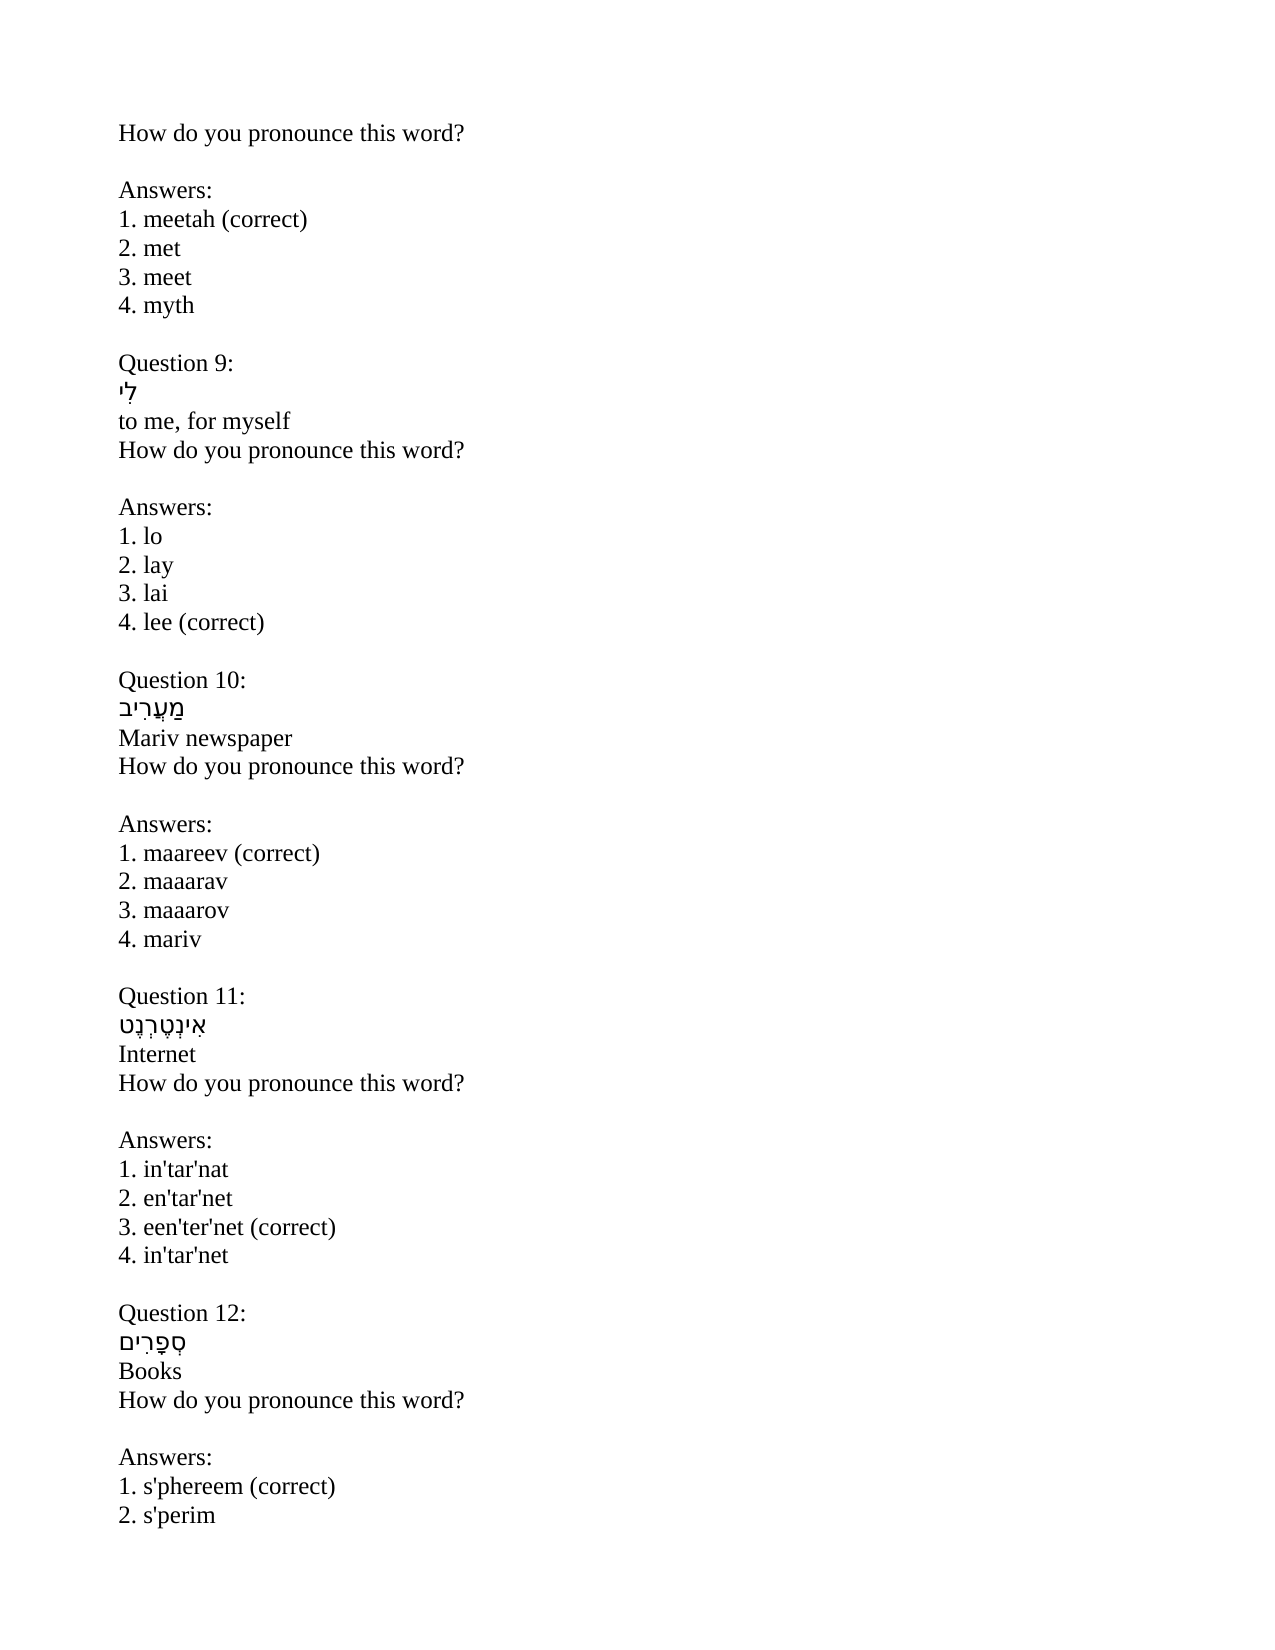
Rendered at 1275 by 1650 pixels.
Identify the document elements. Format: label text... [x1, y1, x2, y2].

text Mariv newspaper [118, 723, 1157, 751]
text Answers: [118, 1442, 1157, 1471]
text Answers: [118, 176, 1157, 204]
text Answers: [118, 809, 1157, 838]
text 1. meetah (correct) [118, 204, 1157, 233]
text 2. en'tar'net [118, 1183, 1157, 1212]
text Question 11: [118, 981, 1157, 1010]
text How do you pronounce this word? [118, 751, 1157, 780]
text How do you pronounce this word? [118, 1385, 1157, 1413]
text to me, for myself [118, 406, 1157, 435]
text How do you pronounce this word? [118, 118, 1157, 147]
text Answers: [118, 492, 1157, 521]
text 1. maareev (correct) [118, 838, 1157, 866]
text Books [118, 1356, 1157, 1385]
text 2. lay [118, 550, 1157, 578]
text 4. lee (correct) [118, 607, 1157, 636]
text מַעֲרִיב [118, 693, 1157, 723]
text 1. in'tar'nat [118, 1154, 1157, 1183]
text 4. mariv [118, 924, 1157, 953]
text אִינְטֶרְנֶט [118, 1010, 1157, 1039]
text Question 12: [118, 1298, 1157, 1327]
text 1. s'phereem (correct) [118, 1471, 1157, 1500]
text 3. meet [118, 262, 1157, 291]
text 2. maaarav [118, 866, 1157, 895]
text How do you pronounce this word? [118, 435, 1157, 463]
text 4. myth [118, 291, 1157, 319]
text 1. lo [118, 521, 1157, 550]
text Answers: [118, 1126, 1157, 1154]
text 3. een'ter'net (correct) [118, 1212, 1157, 1241]
text Internet [118, 1039, 1157, 1068]
text 2. met [118, 233, 1157, 262]
text Question 9: [118, 348, 1157, 377]
text 3. maaarov [118, 895, 1157, 924]
text 4. in'tar'net [118, 1241, 1157, 1269]
text Question 10: [118, 665, 1157, 693]
text How do you pronounce this word? [118, 1068, 1157, 1097]
text 3. lai [118, 578, 1157, 607]
text לִי [118, 377, 1157, 406]
text 2. s'perim [118, 1500, 1157, 1528]
text סְפָרִים [118, 1327, 1157, 1356]
